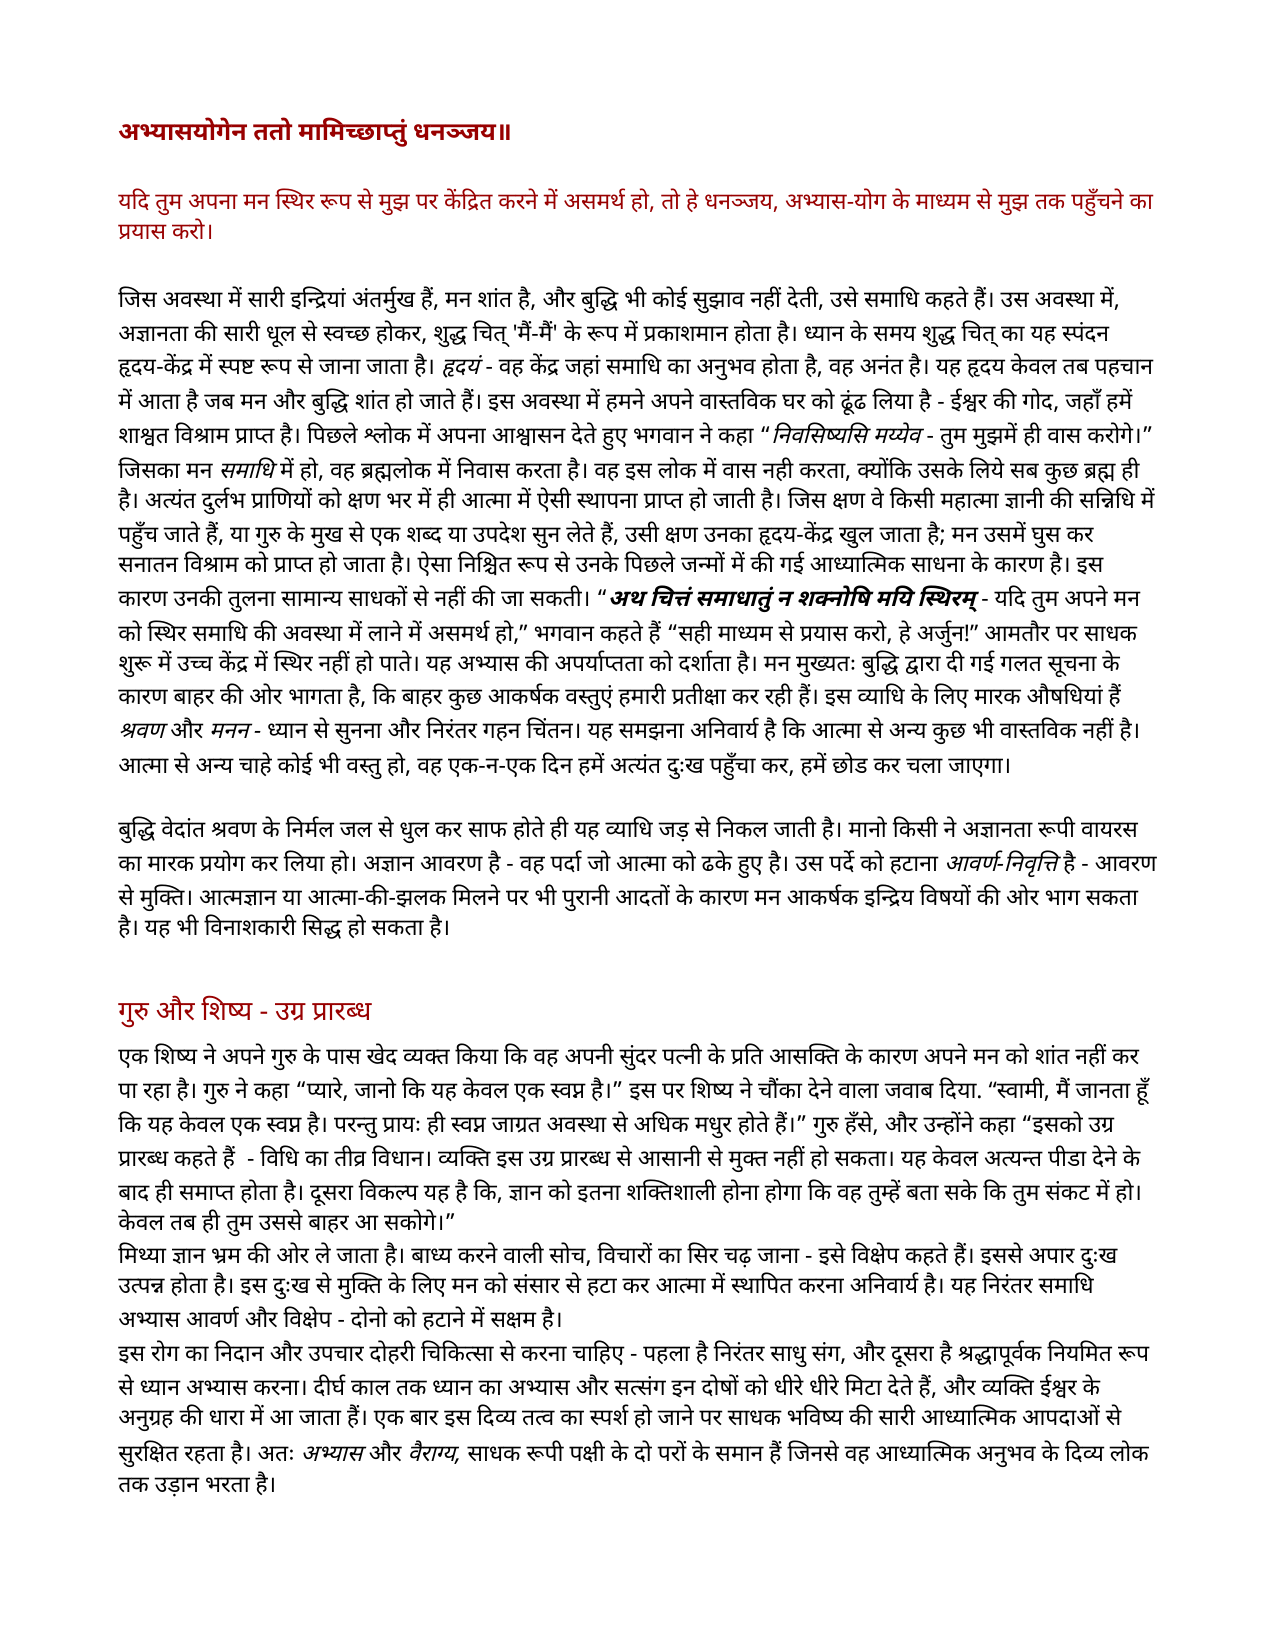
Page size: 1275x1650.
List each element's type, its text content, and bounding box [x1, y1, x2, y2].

text मिथ्या ज्ञान भ्रम की ओर ले जाता है। बाध्य करने वाली सोच, विचारों का सिर चढ़ जाना - इसे विक्षेप कहते हैं। इससे अपार दुःख उत्पन्न होता है। इस दुःख से मुक्ति के लिए मन को संसार से हटा कर आत्मा में स्थापित करना अनिवार्य है। यह निरंतर समाधि अभ्यास आवर्ण और विक्षेप - दोनो को हटाने में सक्षम है। [118, 1239, 1157, 1337]
text एक शिष्य ने अपने गुरु के पास खेद व्यक्त किया कि वह अपनी सुंदर पत्नी के प्रति आसक्ति के कारण अपने मन को शांत नहीं कर पा रहा है। गुरु ने कहा “प्यारे, जानो कि यह केवल एक स्वप्न है।” इस पर शिष्य ने चौंका देने वाला जवाब दिया. “स्वामी, मैं जानता हूँ कि यह केवल एक स्वप्न है। परन्तु प्रायः ही स्वप्न जाग्रत अवस्था से अधिक मधुर होते हैं।” गुरु हँसे, और उन्होंने कहा “इसको उग्र प्रारब्ध कहते हैं - विधि का तीव्र विधान। व्यक्ति इस उग्र प्रारब्ध से आसानी से मुक्त नहीं हो सकता। यह केवल अत्यन्त पीडा देने के बाद ही समाप्त होता है। दूसरा विकल्प यह है कि, ज्ञान को इतना शक्तिशाली होना होगा कि वह तुम्हें बता सके कि तुम संकट में हो। केवल तब ही तुम उससे बाहर आ सकोगे।” [118, 1044, 1157, 1239]
text अभ्यासयोगेन ततो मामिच्छाप्तुं धनञ्जय॥ [118, 118, 1157, 151]
text बुद्धि वेदांत श्रवण के निर्मल जल से धुल कर साफ होते ही यह व्याधि जड़ से निकल जाती है। मानो किसी ने अज्ञानता रूपी वायरस का मारक प्रयोग कर लिया हो। अज्ञान आवरण है - वह पर्दा जो आत्मा को ढके हुए है। उस पर्दे को हटाना आवर्ण-निवृत्ति है - आवरण से मुक्ति। आत्मज्ञान या आत्मा-की-झलक मिलने पर भी पुरानी आदतों के कारण मन आकर्षक इन्द्रिय विषयों की ओर भाग सकता है। यह भी विनाशकारी सिद्ध हो सकता है। [118, 817, 1157, 945]
text जिस अवस्था में सारी इन्द्रियां अंतर्मुख हैं, मन शांत है, और बुद्धि भी कोई सुझाव नहीं देती, उसे समाधि कहते हैं। उस अवस्था में, अज्ञानता की सारी धूल से स्वच्छ होकर, शुद्ध चित् 'मैं-मैं' के रूप में प्रकाशमान होता है। ध्यान के समय शुद्ध चित् का यह स्पंदन हृदय-केंद्र में स्पष्ट रूप से जाना जाता है। हृदयं - वह केंद्र जहां समाधि का अनुभव होता है, वह अनंत है। यह हृदय केवल तब पहचान में आता है जब मन और बुद्धि शांत हो जाते हैं। इस अवस्था में हमने अपने वास्तविक घर को ढूंढ लिया है - ईश्वर की गोद, जहाँ हमें शाश्वत विश्राम प्राप्त है। पिछले श्लोक में अपना आश्वासन देते हुए भगवान ने कहा “निवसिष्यसि मय्येव - तुम मुझमें ही वास करोगे।” जिसका मन समाधि में हो, वह ब्रह्मलोक में निवास करता है। वह इस लोक में वास नही करता, क्योंकि उसके लिये सब कुछ ब्रह्म ही है। अत्यंत दुर्लभ प्राणियों को क्षण भर में ही आत्मा में ऐसी स्थापना प्राप्त हो जाती है। जिस क्षण वे किसी महात्मा ज्ञानी की सन्निधि में पहुँच जाते हैं, या गुरु के मुख से एक शब्द या उपदेश सुन लेते हैं, उसी क्षण उनका हृदय-केंद्र खुल जाता है; मन उसमें घुस कर सनातन विश्राम को प्राप्त हो जाता है। ऐसा निश्चित रूप से उनके पिछले जन्मों में की गई आध्यात्मिक साधना के कारण है। इस कारण उनकी तुलना सामान्य साधकों से नहीं की जा सकती। “अथ चित्तं समाधातुं न शक्नोषि मयि स्थिरम् - यदि तुम अपने मन को स्थिर समाधि की अवस्था में लाने में असमर्थ हो,” भगवान कहते हैं “सही माध्यम से प्रयास करो, हे अर्जुन!” आमतौर पर साधक शुरू में उच्च केंद्र में स्थिर नहीं हो पाते। यह अभ्यास की अपर्याप्तता को दर्शाता है। मन मुख्यतः बुद्धि द्वारा दी गई गलत सूचना के कारण बाहर की ओर भागता है, कि बाहर कुछ आकर्षक वस्तुएं हमारी प्रतीक्षा कर रही हैं। इस व्याधि के लिए मारक औषधियां हैं श्रवण और मनन - ध्यान से सुनना और निरंतर गहन चिंतन। यह समझना अनिवार्य है कि आत्मा से अन्य कुछ भी वास्तविक नहीं है। आत्मा से अन्य चाहे कोई भी वस्तु हो, वह एक-न-एक दिन हमें अत्यंत दुःख पहुँचा कर, हमें छोड कर चला जाएगा। [118, 283, 1157, 783]
text इस रोग का निदान और उपचार दोहरी चिकित्सा से करना चाहिए - पहला है निरंतर साधु संग, और दूसरा है श्रद्धापूर्वक नियमित रूप से ध्यान अभ्यास करना। दीर्घ काल तक ध्यान का अभ्यास और सत्संग इन दोषों को धीरे धीरे मिटा देते हैं, और व्यक्ति ईश्वर के अनुग्रह की धारा में आ जाता हैं। एक बार इस दिव्य तत्व का स्पर्श हो जाने पर साधक भविष्य की सारी आध्यात्मिक आपदाओं से सुरक्षित रहता है। अतः अभ्यास और वैराग्य, साधक रूपी पक्षी के दो परों के समान हैं जिनसे वह आध्यात्मिक अनुभव के दिव्य लोक तक उड़ान भरता है। [118, 1337, 1157, 1501]
subtitle गुरु और शिष्य - उग्र प्रारब्ध [118, 992, 1157, 1032]
text यदि तुम अपना मन स्थिर रूप से मुझ पर केंद्रित करने में असमर्थ हो, तो हे धनञ्जय, अभ्यास-योग के माध्यम से मुझ तक पहुँचने का प्रयास करो। [118, 185, 1157, 248]
